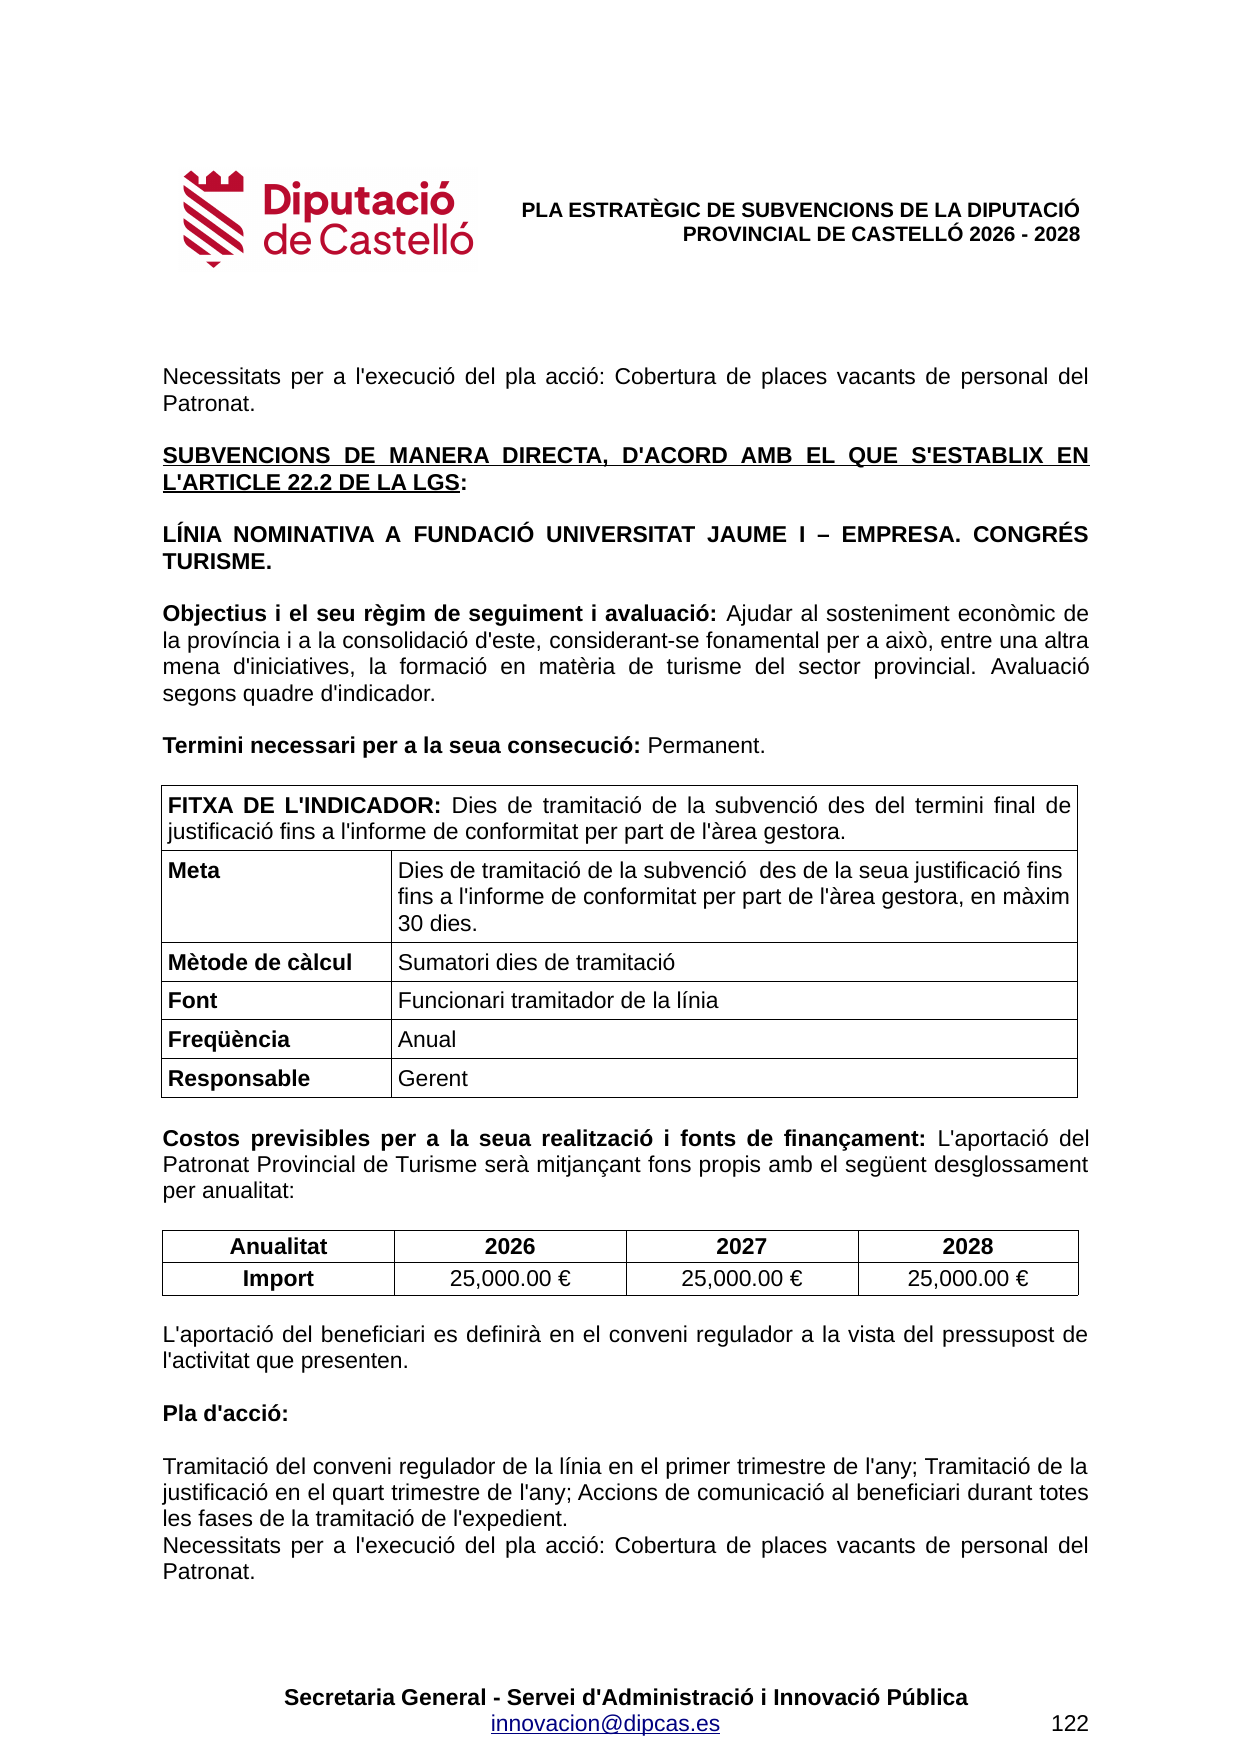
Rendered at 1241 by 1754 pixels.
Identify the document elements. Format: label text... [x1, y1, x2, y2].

table_header 2028 [859, 1231, 1078, 1262]
text Objectius i el seu règim de seguiment i avaluació: Ajudar al sosteniment econòmic de la província i a la consolidació d'este, considerant-se fonamental per a això, entre una altra mena d'iniciatives, la formació en matèria de turisme del sector provincial. Avaluació segons quadre d'indicador. [162, 600, 1089, 706]
table_cell Freqüència [162, 1020, 391, 1058]
table_cell 25.000,00 € [859, 1263, 1078, 1294]
table_header 2027 [627, 1231, 858, 1262]
table_cell 25.000,00 € [395, 1263, 626, 1294]
table_cell Gerent [392, 1059, 1077, 1097]
table_cell Dies de tramitació de la subvenció des de la seua justificació fins fins a l'informe de conformitat per part de l'àrea gestora, en màxim 30 dies. [392, 851, 1077, 942]
table_header FITXA DE L'INDICADOR: Dies de tramitació de la subvenció des del termini final de justificació fins a l'informe de conformitat per part de l'àrea gestora. [162, 786, 1077, 850]
table_cell Sumatori dies de tramitació [392, 943, 1077, 981]
table_cell 25.000,00 € [627, 1263, 858, 1294]
table_cell Mètode de càlcul [162, 943, 391, 981]
text Costos previsibles per a la seua realització i fonts de finançament: L'aportació del Patronat Provincial de Turisme serà mitjançant fons propis amb el següent desglossament per anualitat: [162, 1124, 1089, 1203]
table_cell Responsable [162, 1059, 391, 1097]
text L'ARTICLE 22.2 DE LA LGS: [162, 466, 1089, 495]
table_cell Anual [392, 1020, 1077, 1058]
text Necessitats per a l'execució del pla acció: Cobertura de places vacants de personal del Patronat. [162, 363, 1089, 416]
table_cell Funcionari tramitador de la línia [392, 982, 1077, 1019]
text Tramitació del conveni regulador de la línia en el primer trimestre de l'any; Tramitació de la justificació en el quart trimestre de l'any; Accions de comunicació al beneficiari durant totes les fases de la tramitació de l'expedient. [162, 1453, 1089, 1532]
table_header Anualitat [163, 1231, 394, 1262]
text SUBVENCIONS DE MANERA DIRECTA, D'ACORD AMB EL QUE S'ESTABLIX EN [162, 442, 1089, 465]
text Pla d'acció: [162, 1400, 1089, 1426]
picture [178, 167, 478, 272]
text L'aportació del beneficiari es definirà en el conveni regulador a la vista del pressupost de l'activitat que presenten. [162, 1321, 1089, 1374]
text Termini necessari per a la seua consecució: Permanent. [162, 732, 1089, 758]
text LÍNIA NOMINATIVA A FUNDACIÓ UNIVERSITAT JAUME I – EMPRESA. CONGRÉS TURISME. [162, 521, 1089, 574]
text Necessitats per a l'execució del pla acció: Cobertura de places vacants de personal del Patronat. [162, 1532, 1089, 1584]
table_header 2026 [395, 1231, 626, 1262]
table_cell Meta [162, 851, 391, 942]
table_cell Font [162, 982, 391, 1019]
table_cell Import [163, 1263, 394, 1294]
